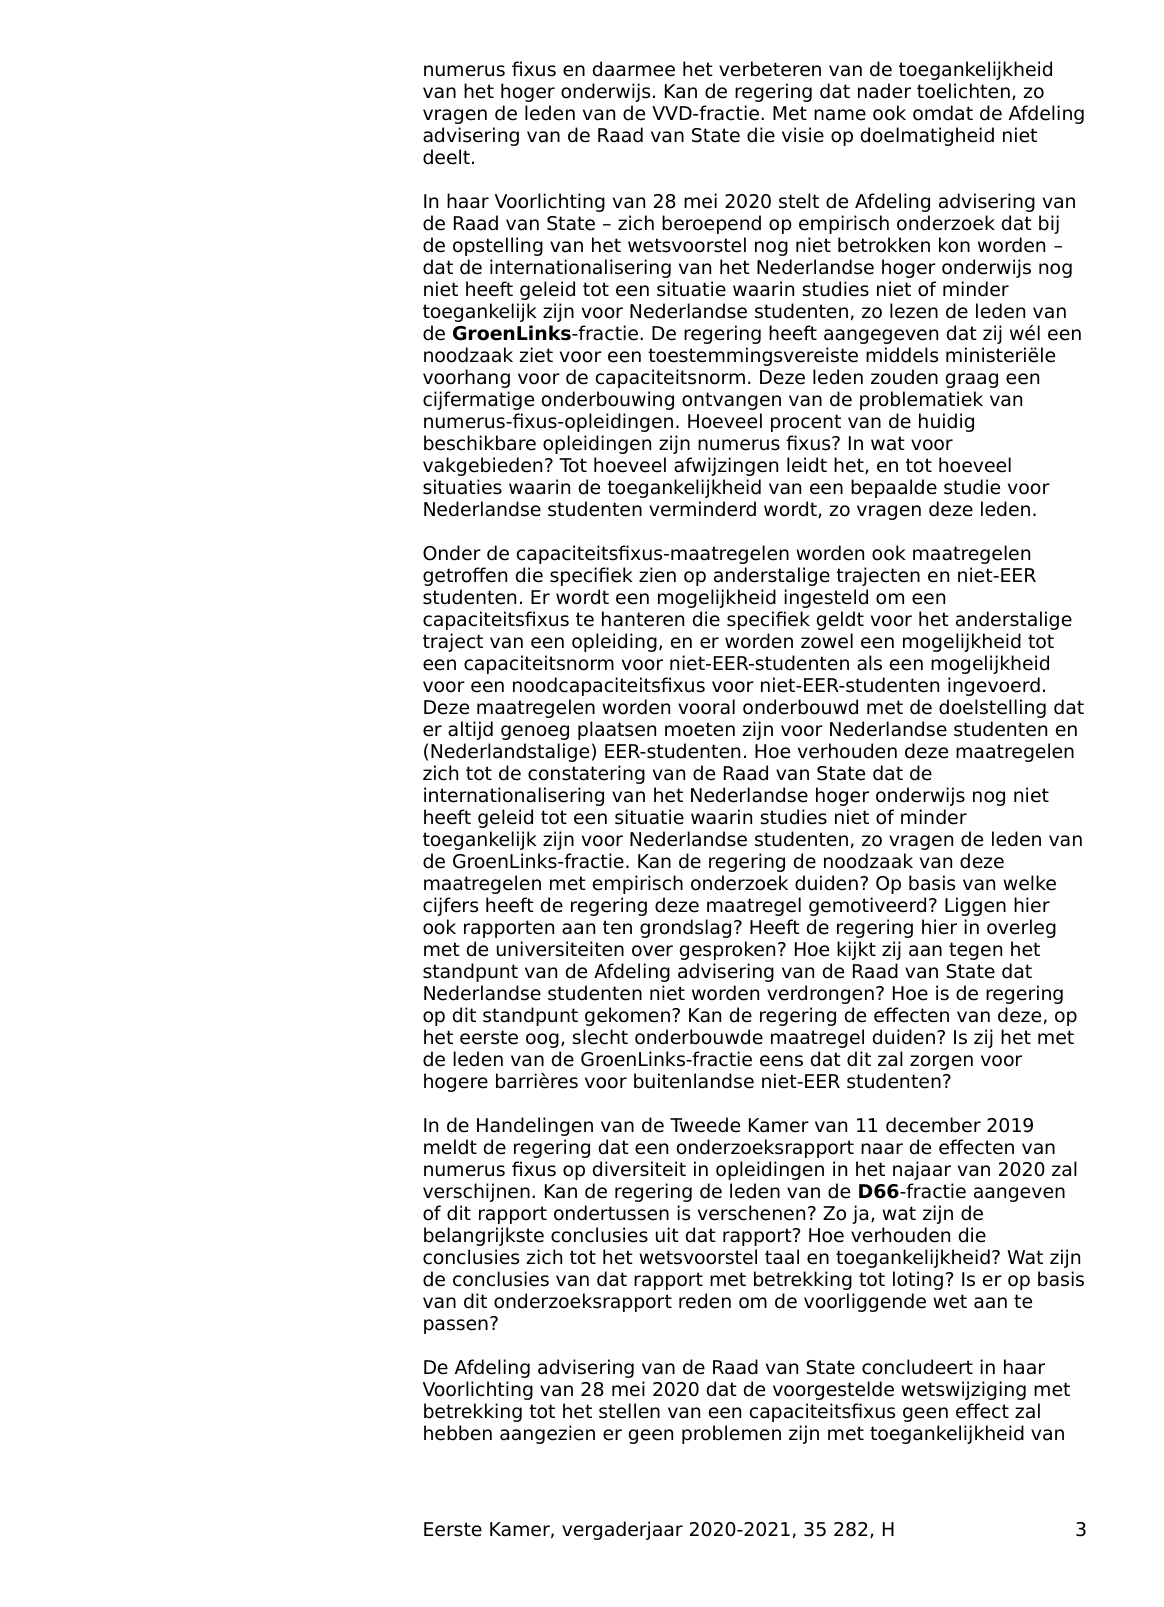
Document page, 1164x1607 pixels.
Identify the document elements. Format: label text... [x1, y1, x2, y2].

text De Afdeling advisering van de Raad van State concludeert in haar Voorlichting van 28 mei 2020 dat de voorgestelde wetswijziging met betrekking tot het stellen van een capaciteitsfixus geen effect zal hebben aangezien er geen problemen zijn met toegankelijkheid van [422, 1357, 1087, 1444]
text In de Handelingen van de Tweede Kamer van 11 december 2019 meldt de regering dat een onderzoeksrapport naar de effecten van numerus fixus op diversiteit in opleidingen in het najaar van 2020 zal verschijnen. Kan de regering de leden van de D66-fractie aangeven of dit rapport ondertussen is verschenen? Zo ja, wat zijn de belangrijkste conclusies uit dat rapport? Hoe verhouden die conclusies zich tot het wetsvoorstel taal en toegankelijkheid? Wat zijn de conclusies van dat rapport met betrekking tot loting? Is er op basis van dit onderzoeksrapport reden om de voorliggende wet aan te passen? [422, 1115, 1087, 1334]
text numerus fixus en daarmee het verbeteren van de toegankelijkheid van het hoger onderwijs. Kan de regering dat nader toelichten, zo vragen de leden van de VVD-fractie. Met name ook omdat de Afdeling advisering van de Raad van State die visie op doelmatigheid niet deelt. [422, 59, 1087, 169]
text In haar Voorlichting van 28 mei 2020 stelt de Afdeling advisering van de Raad van State – zich beroepend op empirisch onderzoek dat bij de opstelling van het wetsvoorstel nog niet betrokken kon worden – dat de internationalisering van het Nederlandse hoger onderwijs nog niet heeft geleid tot een situatie waarin studies niet of minder toegankelijk zijn voor Nederlandse studenten, zo lezen de leden van de GroenLinks-fractie. De regering heeft aangegeven dat zij wél een noodzaak ziet voor een toestemmingsvereiste middels ministeriële voorhang voor de capaciteitsnorm. Deze leden zouden graag een cijfermatige onderbouwing ontvangen van de problematiek van numerus-fixus-opleidingen. Hoeveel procent van de huidig beschikbare opleidingen zijn numerus fixus? In wat voor vakgebieden? Tot hoeveel afwijzingen leidt het, en tot hoeveel situaties waarin de toegankelijkheid van een bepaalde studie voor Nederlandse studenten verminderd wordt, zo vragen deze leden. [422, 191, 1087, 521]
text Onder de capaciteitsfixus-maatregelen worden ook maatregelen getroffen die specifiek zien op anderstalige trajecten en niet-EER studenten. Er wordt een mogelijkheid ingesteld om een capaciteitsfixus te hanteren die specifiek geldt voor het anderstalige traject van een opleiding, en er worden zowel een mogelijkheid tot een capaciteitsnorm voor niet-EER-studenten als een mogelijkheid voor een noodcapaciteitsfixus voor niet-EER-studenten ingevoerd. Deze maatregelen worden vooral onderbouwd met de doelstelling dat er altijd genoeg plaatsen moeten zijn voor Nederlandse studenten en (Nederlandstalige) EER-studenten. Hoe verhouden deze maatregelen zich tot de constatering van de Raad van State dat de internationalisering van het Nederlandse hoger onderwijs nog niet heeft geleid tot een situatie waarin studies niet of minder toegankelijk zijn voor Nederlandse studenten, zo vragen de leden van de GroenLinks-fractie. Kan de regering de noodzaak van deze maatregelen met empirisch onderzoek duiden? Op basis van welke cijfers heeft de regering deze maatregel gemotiveerd? Liggen hier ook rapporten aan ten grondslag? Heeft de regering hier in overleg met de universiteiten over gesproken? Hoe kijkt zij aan tegen het standpunt van de Afdeling advisering van de Raad van State dat Nederlandse studenten niet worden verdrongen? Hoe is de regering op dit standpunt gekomen? Kan de regering de effecten van deze, op het eerste oog, slecht onderbouwde maatregel duiden? Is zij het met de leden van de GroenLinks-fractie eens dat dit zal zorgen voor hogere barrières voor buitenlandse niet-EER studenten? [422, 543, 1087, 1092]
